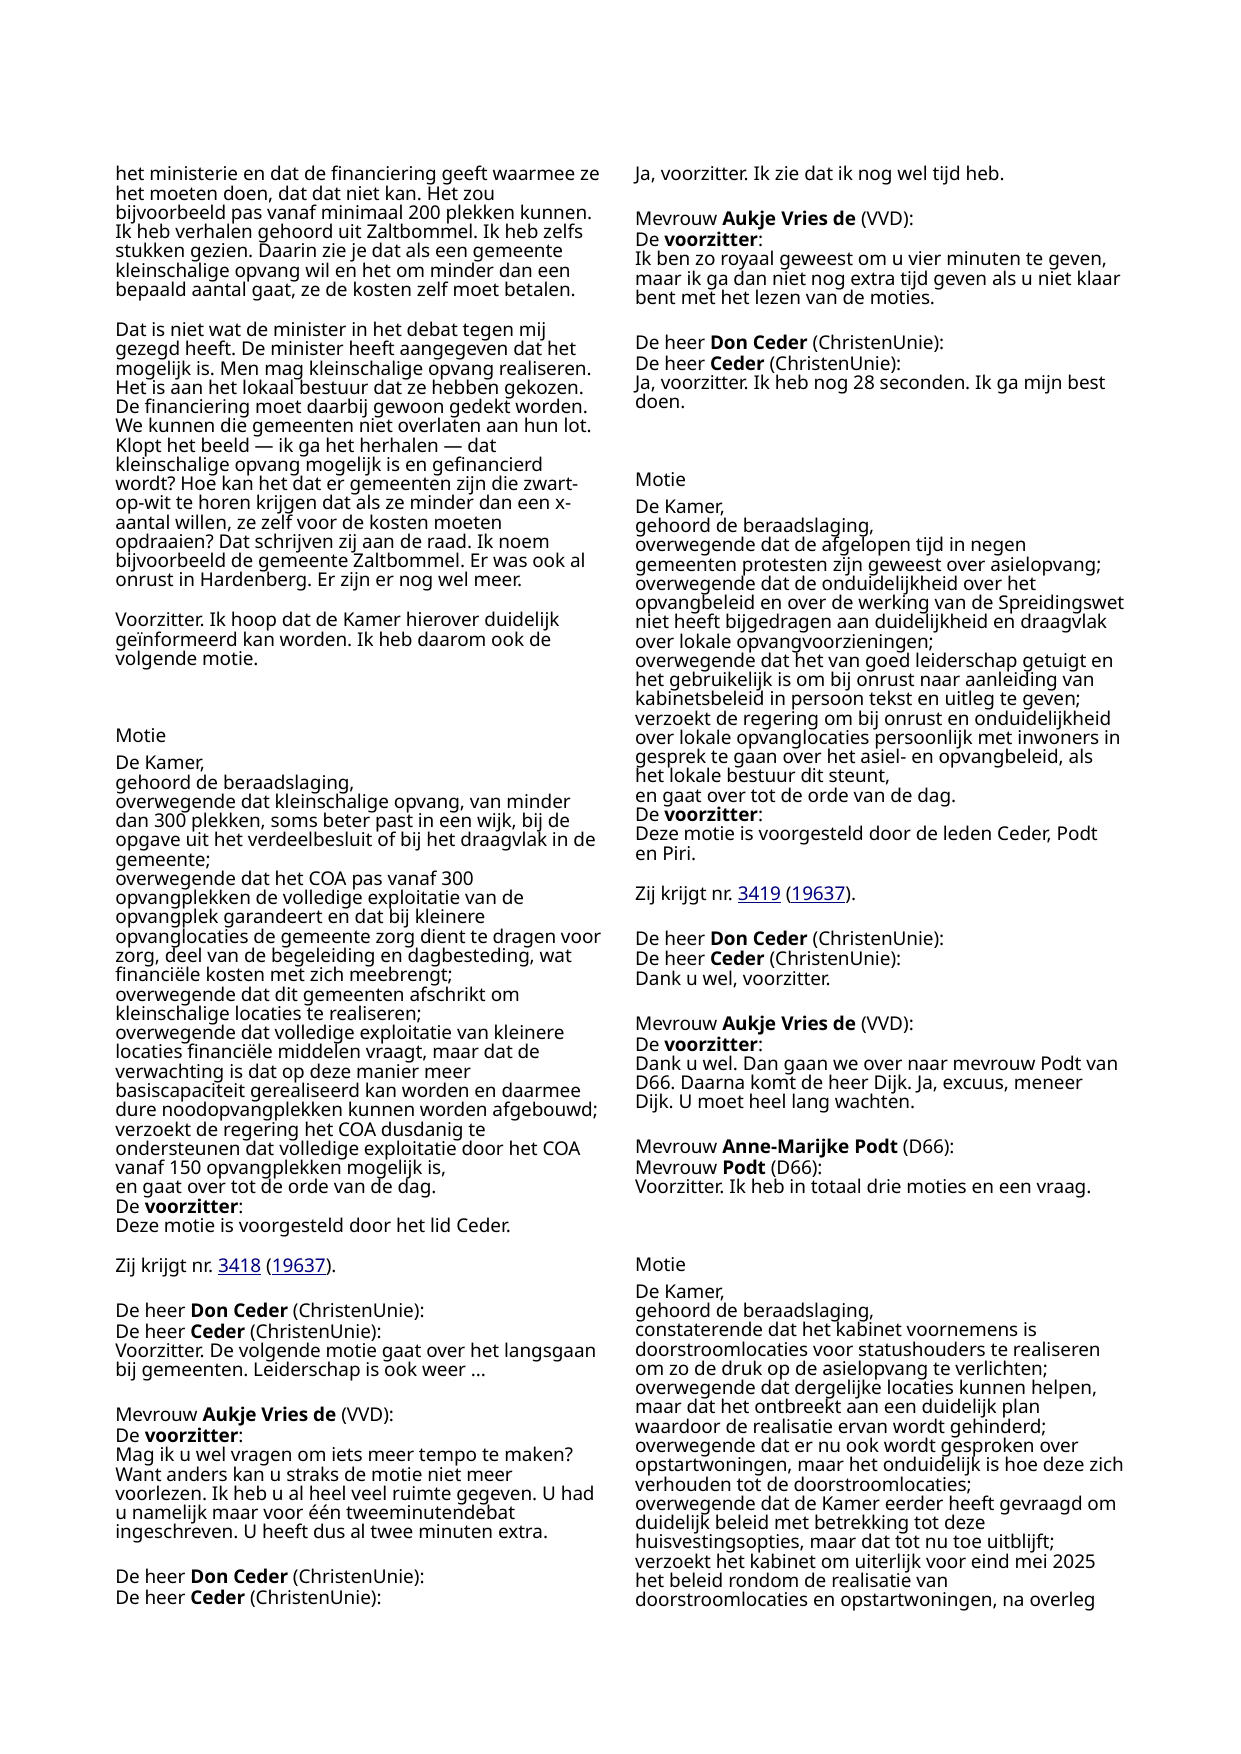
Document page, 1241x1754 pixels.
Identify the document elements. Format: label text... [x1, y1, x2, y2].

text Mevrouw Aukje Vries de (VVD): [635, 1010, 1125, 1036]
text gehoord de beraadslaging, [115, 774, 605, 793]
text Deze motie is voorgesteld door het lid Ceder. [115, 1217, 605, 1236]
text Motie [635, 1251, 1125, 1277]
text Dank u wel, voorzitter. [635, 970, 1125, 989]
text verzoekt het kabinet om uiterlijk voor eind mei 2025 het beleid rondom de realisatie van doorstroomlocaties en opstartwoningen, na overleg [635, 1553, 1125, 1610]
text De voorzitter: [115, 1198, 605, 1217]
text De heer Don Ceder (ChristenUnie): [115, 1297, 605, 1323]
text De heer Don Ceder (ChristenUnie): [635, 925, 1125, 950]
text Zij krijgt nr. 3419 (19637). [635, 884, 1125, 904]
text Motie [635, 466, 1125, 492]
text en gaat over tot de orde van de dag. [115, 1178, 605, 1198]
text overwegende dat de afgelopen tijd in negen gemeenten protesten zijn geweest over asielopvang; [635, 536, 1125, 575]
text Dat is niet wat de minister in het debat tegen mij gezegd heeft. De minister heeft aangegeven dat het mogelijk is. Men mag kleinschalige opvang realiseren. Het is aan het lokaal bestuur dat ze hebben gekozen. De financiering moet daarbij gewoon gedekt worden. We kunnen die gemeenten niet overlaten aan hun lot. Klopt het beeld — ik ga het herhalen — dat kleinschalige opvang mogelijk is en gefinancierd wordt? Hoe kan het dat er gemeenten zijn die zwart-op-wit te horen krijgen dat als ze minder dan een x-aantal willen, ze zelf voor de kosten moeten opdraaien? Dat schrijven zij aan de raad. Ik noem bijvoorbeeld de gemeente Zaltbommel. Er was ook al onrust in Hardenberg. Er zijn er nog wel meer. [115, 321, 605, 591]
text Voorzitter. De volgende motie gaat over het langsgaan bij gemeenten. Leiderschap is ook weer ... [115, 1342, 605, 1381]
text overwegende dat dit gemeenten afschrikt om kleinschalige locaties te realiseren; [115, 986, 605, 1024]
text overwegende dat de onduidelijkheid over het opvangbeleid en over de werking van de Spreidingswet niet heeft bijgedragen aan duidelijkheid en draagvlak over lokale opvangvoorzieningen; [635, 575, 1125, 652]
text gehoord de beraadslaging, [635, 1302, 1125, 1321]
text Mevrouw Podt (D66): [635, 1159, 1125, 1178]
text De heer Ceder (ChristenUnie): [635, 355, 1125, 374]
text Mevrouw Anne-Marijke Podt (D66): [635, 1133, 1125, 1159]
text De heer Ceder (ChristenUnie): [115, 1323, 605, 1342]
text De Kamer, [635, 1283, 1125, 1302]
text De Kamer, [635, 498, 1125, 517]
text overwegende dat het van goed leiderschap getuigt en het gebruikelijk is om bij onrust naar aanleiding van kabinetsbeleid in persoon tekst en uitleg te geven; [635, 652, 1125, 710]
text Voorzitter. Ik heb in totaal drie moties en een vraag. [635, 1178, 1125, 1198]
text overwegende dat kleinschalige opvang, van minder dan 300 plekken, soms beter past in een wijk, bij de opgave uit het verdeelbesluit of bij het draagvlak in de gemeente; [115, 793, 605, 870]
text De heer Don Ceder (ChristenUnie): [635, 329, 1125, 355]
text Ja, voorzitter. Ik heb nog 28 seconden. Ik ga mijn best doen. [635, 374, 1125, 413]
text constaterende dat het kabinet voornemens is doorstroomlocaties voor statushouders te realiseren om zo de druk op de asielopvang te verlichten; [635, 1321, 1125, 1379]
text gehoord de beraadslaging, [635, 517, 1125, 536]
text De heer Ceder (ChristenUnie): [115, 1589, 605, 1608]
text Zij krijgt nr. 3418 (19637). [115, 1257, 605, 1276]
text De Kamer, [115, 754, 605, 774]
text overwegende dat het COA pas vanaf 300 opvangplekken de volledige exploitatie van de opvangplek garandeert en dat bij kleinere opvanglocaties de gemeente zorg dient te dragen voor zorg, deel van de begeleiding en dagbesteding, wat financiële kosten met zich meebrengt; [115, 870, 605, 986]
text Mevrouw Aukje Vries de (VVD): [115, 1401, 605, 1427]
text Motie [115, 723, 605, 748]
text Ik ben zo royaal geweest om u vier minuten te geven, maar ik ga dan niet nog extra tijd geven als u niet klaar bent met het lezen van de moties. [635, 250, 1125, 308]
text Ja, voorzitter. Ik zie dat ik nog wel tijd heb. [635, 165, 1125, 184]
text De voorzitter: [635, 231, 1125, 250]
text De voorzitter: [635, 806, 1125, 825]
text Voorzitter. Ik hoop dat de Kamer hierover duidelijk geïnformeerd kan worden. Ik heb daarom ook de volgende motie. [115, 611, 605, 669]
text De voorzitter: [115, 1427, 605, 1446]
text Mag ik u wel vragen om iets meer tempo te maken? Want anders kan u straks de motie niet meer voorlezen. Ik heb u al heel veel ruimte gegeven. U had u namelijk maar voor één tweeminutendebat ingeschreven. U heeft dus al twee minuten extra. [115, 1446, 605, 1543]
text overwegende dat er nu ook wordt gesproken over opstartwoningen, maar het onduidelijk is hoe deze zich verhouden tot de doorstroomlocaties; [635, 1437, 1125, 1495]
text overwegende dat volledige exploitatie van kleinere locaties financiële middelen vraagt, maar dat de verwachting is dat op deze manier meer basiscapaciteit gerealiseerd kan worden en daarmee dure noodopvangplekken kunnen worden afgebouwd; [115, 1024, 605, 1121]
text De voorzitter: [635, 1036, 1125, 1055]
text en gaat over tot de orde van de dag. [635, 787, 1125, 806]
text overwegende dat dergelijke locaties kunnen helpen, maar dat het ontbreekt aan een duidelijk plan waardoor de realisatie ervan wordt gehinderd; [635, 1379, 1125, 1437]
text Mevrouw Aukje Vries de (VVD): [635, 205, 1125, 231]
text Dank u wel. Dan gaan we over naar mevrouw Podt van D66. Daarna komt de heer Dijk. Ja, excuus, meneer Dijk. U moet heel lang wachten. [635, 1055, 1125, 1113]
text verzoekt de regering het COA dusdanig te ondersteunen dat volledige exploitatie door het COA vanaf 150 opvangplekken mogelijk is, [115, 1121, 605, 1178]
text Deze motie is voorgesteld door de leden Ceder, Podt en Piri. [635, 825, 1125, 864]
text het ministerie en dat de financiering geeft waarmee ze het moeten doen, dat dat niet kan. Het zou bijvoorbeeld pas vanaf minimaal 200 plekken kunnen. Ik heb verhalen gehoord uit Zaltbommel. Ik heb zelfs stukken gezien. Daarin zie je dat als een gemeente kleinschalige opvang wil en het om minder dan een bepaald aantal gaat, ze de kosten zelf moet betalen. [115, 165, 605, 300]
text De heer Don Ceder (ChristenUnie): [115, 1563, 605, 1589]
text De heer Ceder (ChristenUnie): [635, 950, 1125, 970]
text overwegende dat de Kamer eerder heeft gevraagd om duidelijk beleid met betrekking tot deze huisvestingsopties, maar dat tot nu toe uitblijft; [635, 1495, 1125, 1553]
text verzoekt de regering om bij onrust en onduidelijkheid over lokale opvanglocaties persoonlijk met inwoners in gesprek te gaan over het asiel- en opvangbeleid, als het lokale bestuur dit steunt, [635, 710, 1125, 787]
